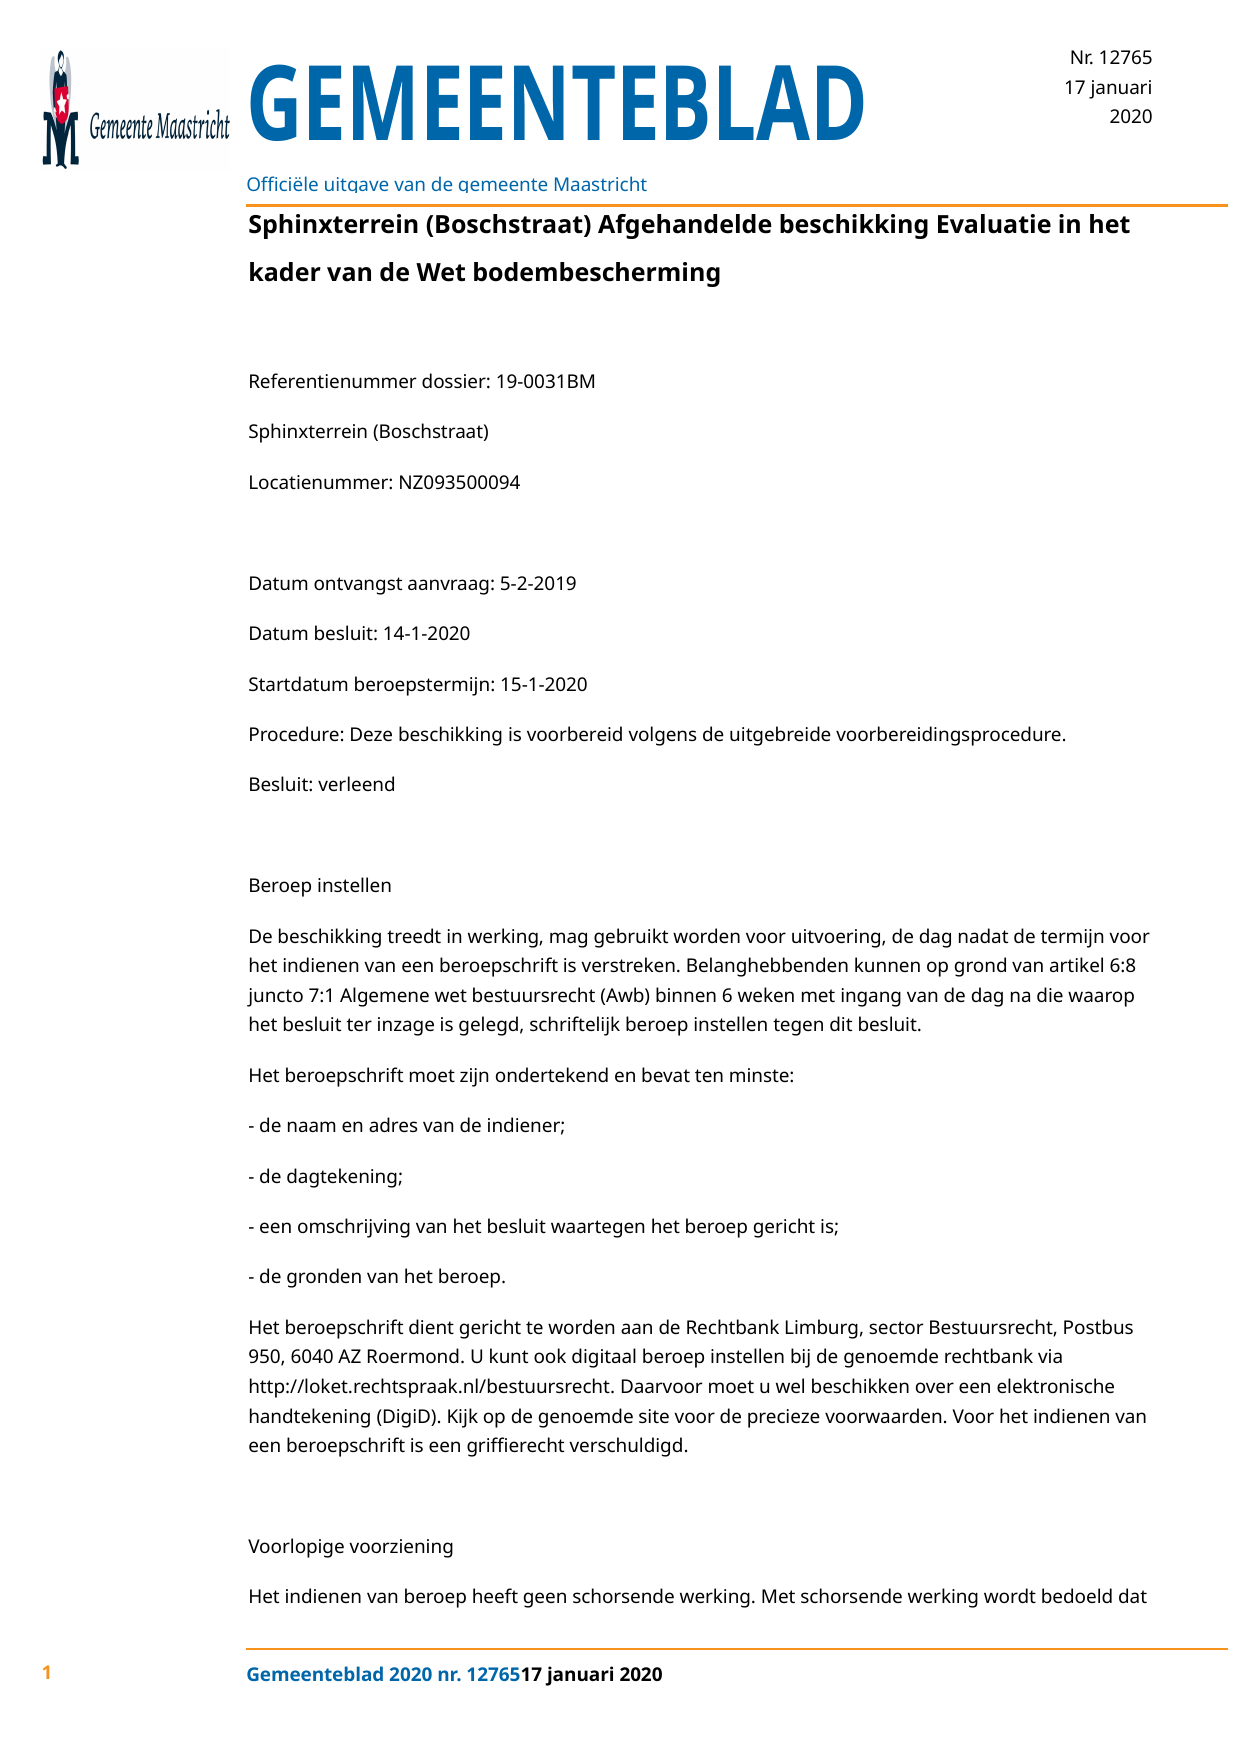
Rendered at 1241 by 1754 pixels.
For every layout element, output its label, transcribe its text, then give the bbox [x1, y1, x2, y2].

text Referentienummer dossier: 19-0031BM [248, 368, 1152, 394]
text Datum ontvangst aanvraag: 5-2-2019 [248, 570, 1152, 596]
text - de gronden van het beroep. [248, 1264, 1152, 1289]
text Sphinxterrein (Boschstraat) Afgehandelde beschikking Evaluatie in het kader van de Wet bodembescherming [248, 207, 1152, 288]
text - de dagtekening; [248, 1163, 1152, 1189]
picture [41, 47, 231, 172]
text Besluit: verleend [248, 772, 1152, 797]
text Het beroepschrift moet zijn ondertekend en bevat ten minste: [248, 1062, 1152, 1088]
text - een omschrijving van het besluit waartegen het beroep gericht is; [248, 1213, 1152, 1239]
text Locatienummer: NZ093500094 [248, 469, 1152, 495]
text Datum besluit: 14-1-2020 [248, 620, 1152, 646]
text Sphinxterrein (Boschstraat) [248, 419, 1152, 444]
text Startdatum beroepstermijn: 15-1-2020 [248, 671, 1152, 697]
text - de naam en adres van de indiener; [248, 1112, 1152, 1138]
text Het beroepschrift dient gericht te worden aan de Rechtbank Limburg, sector Bestuursrecht, Postbus 950, 6040 AZ Roermond. U kunt ook digitaal beroep instellen bij de genoemde rechtbank via http://loket.rechtspraak.nl/bestuursrecht. Daarvoor moet u wel beschikken over een elektronische handtekening (DigiD). Kijk op de genoemde site voor de precieze voorwaarden. Voor het indienen van een beroepschrift is een griffierecht verschuldigd. [248, 1314, 1152, 1458]
text Beroep instellen [248, 872, 1152, 898]
text Het indienen van beroep heeft geen schorsende werking. Met schorsende werking wordt bedoeld dat [248, 1584, 1152, 1609]
text De beschikking treedt in werking, mag gebruikt worden voor uitvoering, de dag nadat de termijn voor het indienen van een beroepschrift is verstreken. Belanghebbenden kunnen op grond van artikel 6:8 juncto 7:1 Algemene wet bestuursrecht (Awb) binnen 6 weken met ingang van de dag na die waarop het besluit ter inzage is gelegd, schriftelijk beroep instellen tegen dit besluit. [248, 923, 1152, 1037]
text Voorlopige voorziening [248, 1533, 1152, 1559]
text Procedure: Deze beschikking is voorbereid volgens de uitgebreide voorbereidingsprocedure. [248, 721, 1152, 747]
